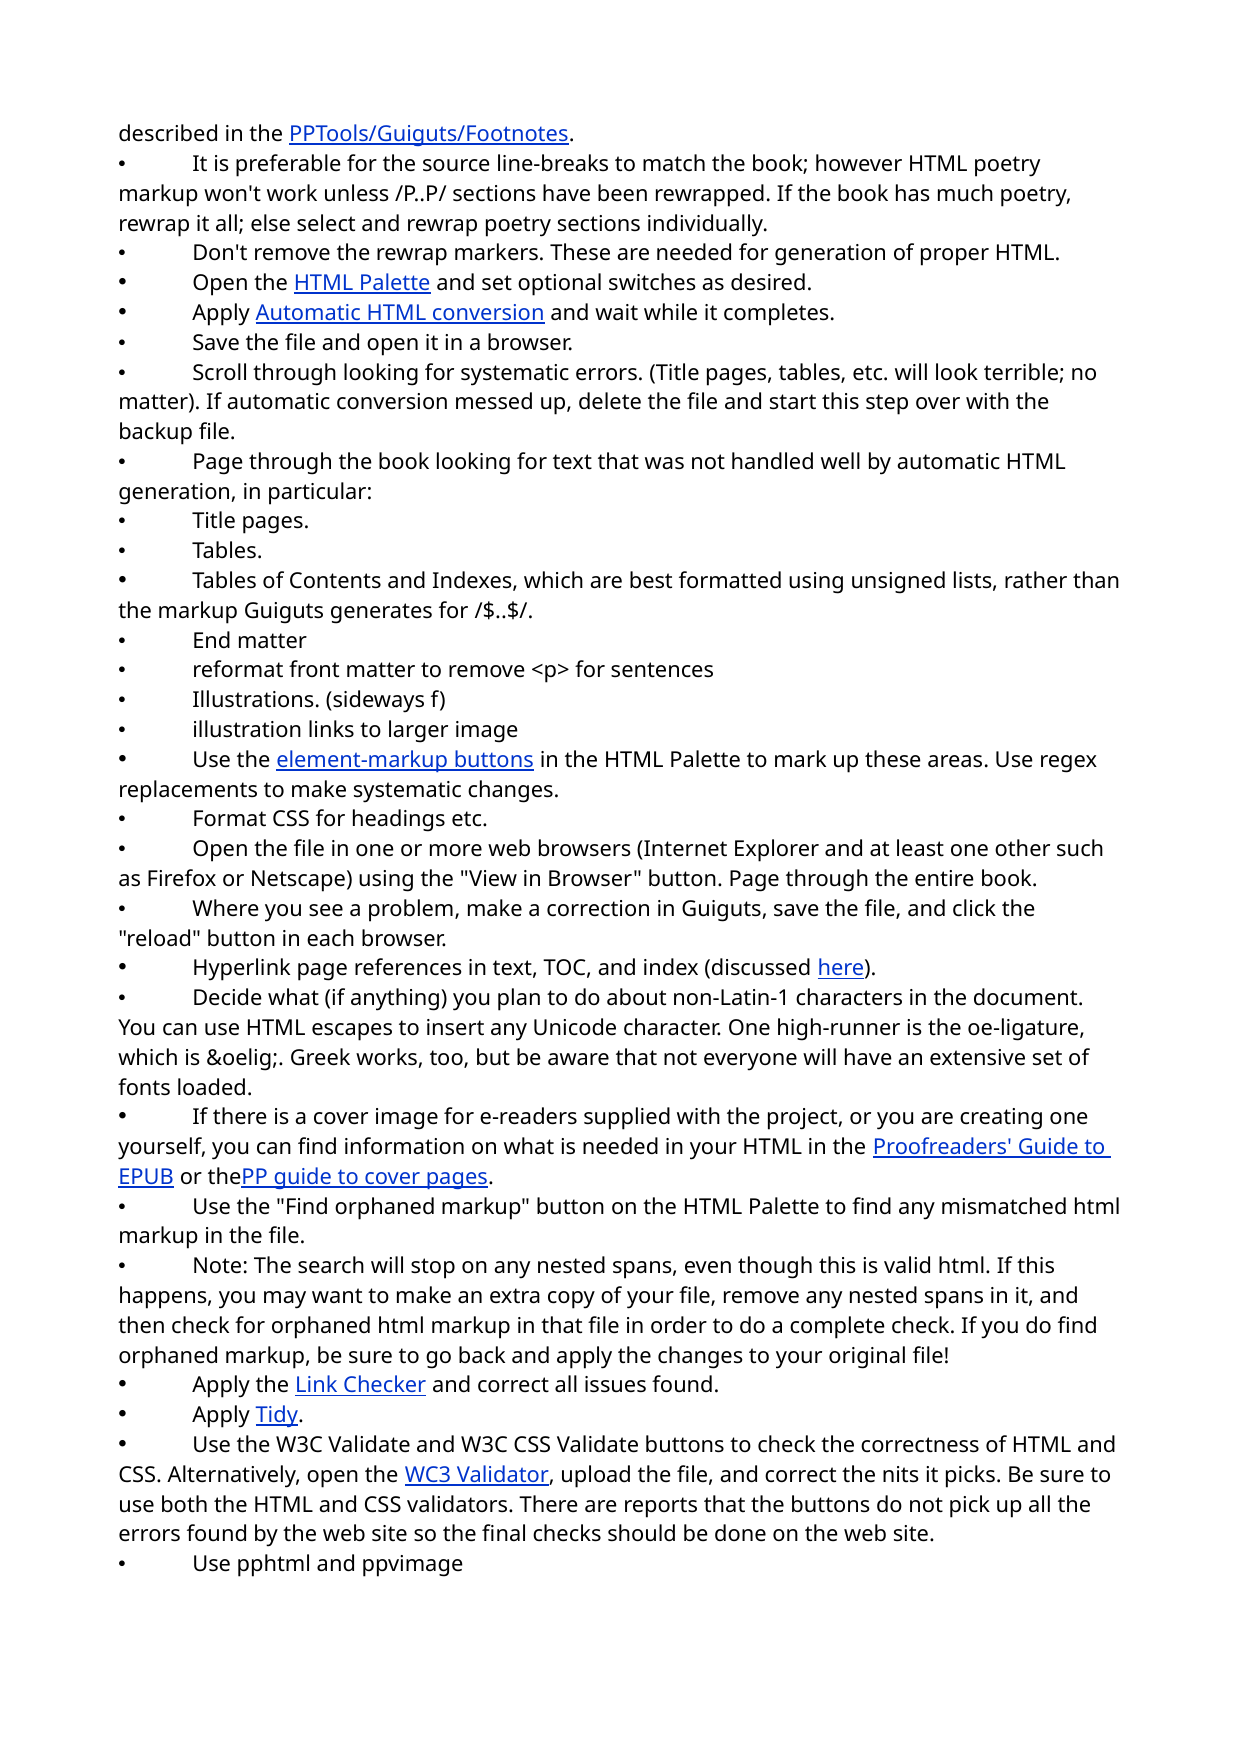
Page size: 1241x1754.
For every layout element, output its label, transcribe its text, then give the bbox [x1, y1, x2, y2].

list Title pages. [118, 505, 1122, 535]
list Tables. [118, 535, 1122, 565]
list Scroll through looking for systematic errors. (Title pages, tables, etc. will look terrible; no matter). If automatic conversion messed up, delete the file and start this step over with the backup file. [118, 356, 1122, 446]
list Don't remove the rewrap markers. These are needed for generation of proper HTML. [118, 237, 1122, 267]
list Illustrations. (sideways f) [118, 684, 1122, 714]
list Use pphtml and ppvimage [118, 1548, 1122, 1578]
list Open the HTML Palette and set optional switches as desired. [118, 267, 1122, 297]
list Decide what (if anything) you plan to do about non-Latin-1 characters in the document. You can use HTML escapes to insert any Unicode character. One high-runner is the oe-ligature, which is &oelig;. Greek works, too, but be aware that not everyone will have an extensive set of fonts loaded. [118, 982, 1122, 1101]
list If there is a cover image for e-readers supplied with the project, or you are creating one yourself, you can find information on what is needed in your HTML in the Proofreaders' Guide to EPUB or thePP guide to cover pages. [118, 1101, 1122, 1191]
list Open the file in one or more web browsers (Internet Explorer and at least one other such as Firefox or Netscape) using the "View in Browser" button. Page through the entire book. [118, 833, 1122, 893]
list Use the "Find orphaned markup" button on the HTML Palette to find any mismatched html markup in the file. [118, 1191, 1122, 1250]
list reformat front matter to remove <p> for sentences [118, 654, 1122, 684]
list End matter [118, 624, 1122, 654]
list Where you see a problem, make a correction in Guiguts, save the file, and click the "reload" button in each browser. [118, 893, 1122, 952]
list It is preferable for the source line-breaks to match the book; however HTML poetry markup won't work unless /P..P/ sections have been rewrapped. If the book has much poetry, rewrap it all; else select and rewrap poetry sections individually. [118, 148, 1122, 237]
list Save the file and open it in a browser. [118, 327, 1122, 356]
list Apply Tidy. [118, 1399, 1122, 1429]
list Tables of Contents and Indexes, which are best formatted using unsigned lists, rather than the markup Guiguts generates for /$..$/. [118, 565, 1122, 624]
list Apply Automatic HTML conversion and wait while it completes. [118, 297, 1122, 327]
list Apply the Link Checker and correct all issues found. [118, 1369, 1122, 1399]
list illustration links to larger image [118, 714, 1122, 744]
list Use the W3C Validate and W3C CSS Validate buttons to check the correctness of HTML and CSS. Alternatively, open the WC3 Validator, upload the file, and correct the nits it picks. Be sure to use both the HTML and CSS validators. There are reports that the buttons do not pick up all the errors found by the web site so the final checks should be done on the web site. [118, 1429, 1122, 1548]
list Use the element-markup buttons in the HTML Palette to mark up these areas. Use regex replacements to make systematic changes. [118, 744, 1122, 803]
list Note: The search will stop on any nested spans, even though this is valid html. If this happens, you may want to make an extra copy of your file, remove any nested spans in it, and then check for orphaned html markup in that file in order to do a complete check. If you do find orphaned markup, be sure to go back and apply the changes to your original file! [118, 1250, 1122, 1369]
list Format CSS for headings etc. [118, 803, 1122, 833]
list Hyperlink page references in text, TOC, and index (discussed here). [118, 952, 1122, 982]
list described in the PPTools/Guiguts/Footnotes. [118, 118, 1122, 148]
list Page through the book looking for text that was not handled well by automatic HTML generation, in particular: [118, 446, 1122, 505]
